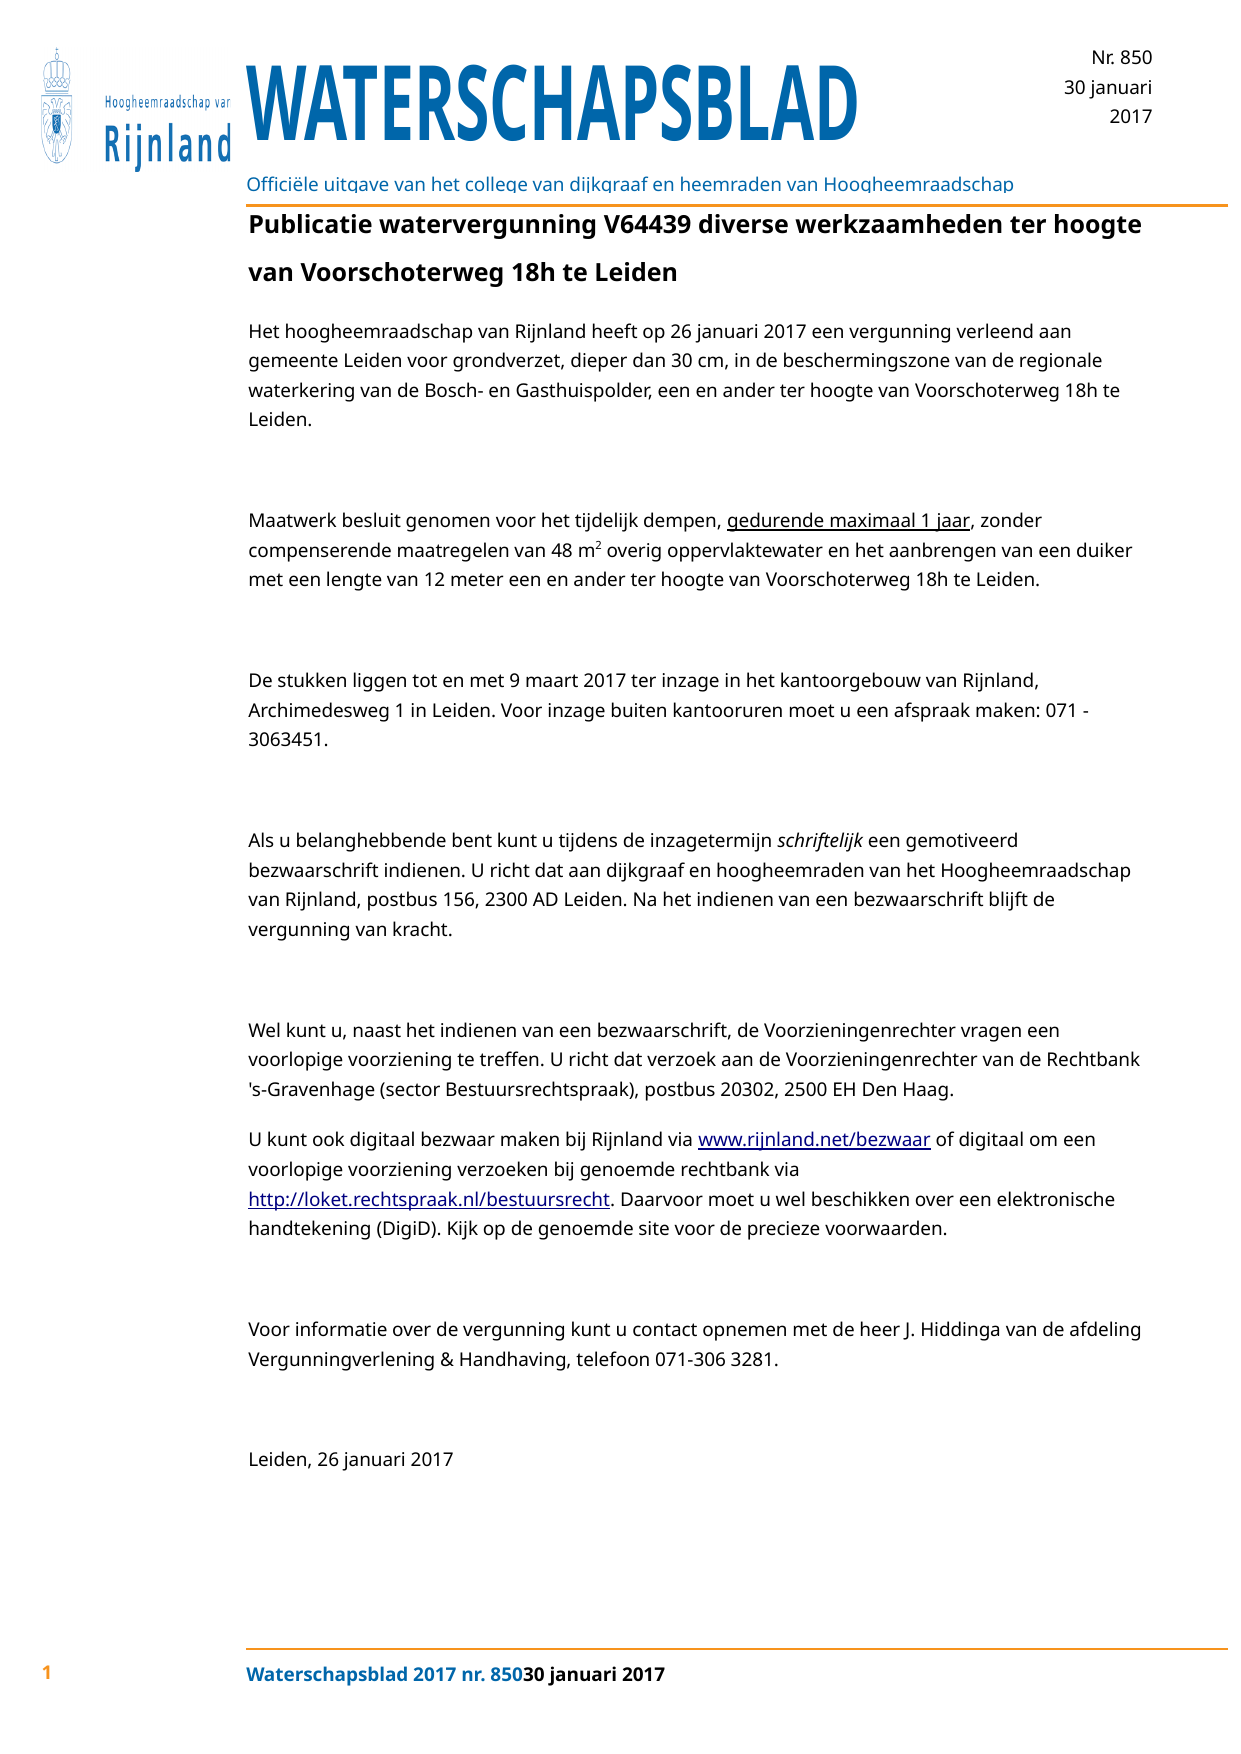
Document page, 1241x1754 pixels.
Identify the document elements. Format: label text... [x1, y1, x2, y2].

text Maatwerk besluit genomen voor het tijdelijk dempen, gedurende maximaal 1 jaar, zonder compenserende maatregelen van 48 m2 overig oppervlaktewater en het aanbrengen van een duiker met een lengte van 12 meter een en ander ter hoogte van Voorschoterweg 18h te Leiden. [248, 507, 1152, 592]
text Publicatie watervergunning V64439 diverse werkzaamheden ter hoogte van Voorschoterweg 18h te Leiden [248, 207, 1152, 288]
text Voor informatie over de vergunning kunt u contact opnemen met de heer J. Hiddinga van de afdeling Vergunningverlening & Handhaving, telefoon 071-306 3281. [248, 1316, 1152, 1372]
text De stukken liggen tot en met 9 maart 2017 ter inzage in het kantoorgebouw van Rijnland, Archimedesweg 1 in Leiden. Voor inzage buiten kantooruren moet u een afspraak maken: 071 - 3063451. [248, 667, 1152, 752]
text Het hoogheemraadschap van Rijnland heeft op 26 januari 2017 een vergunning verleend aan gemeente Leiden voor grondverzet, dieper dan 30 cm, in de beschermingszone van de regionale waterkering van de Bosch- en Gasthuispolder, een en ander ter hoogte van Voorschoterweg 18h te Leiden. [248, 318, 1152, 432]
text Leiden, 26 januari 2017 [248, 1447, 1152, 1472]
text U kunt ook digitaal bezwaar maken bij Rijnland via www.rijnland.net/bezwaar of digitaal om een voorlopige voorziening verzoeken bij genoemde rechtbank via http://loket.rechtspraak.nl/bestuursrecht. Daarvoor moet u wel beschikken over een elektronische handtekening (DigiD). Kijk op de genoemde site voor de precieze voorwaarden. [248, 1127, 1152, 1241]
text Wel kunt u, naast het indienen van een bezwaarschrift, de Voorzieningenrechter vragen een voorlopige voorziening te treffen. U richt dat verzoek aan de Voorzieningenrechter van de Rechtbank 's-Gravenhage (sector Bestuursrechtspraak), postbus 20302, 2500 EH Den Haag. [248, 1017, 1152, 1102]
picture [41, 47, 231, 172]
text Als u belanghebbende bent kunt u tijdens de inzagetermijn schriftelijk een gemotiveerd bezwaarschrift indienen. U richt dat aan dijkgraaf en hoogheemraden van het Hoogheemraadschap van Rijnland, postbus 156, 2300 AD Leiden. Na het indienen van een bezwaarschrift blijft de vergunning van kracht. [248, 827, 1152, 942]
